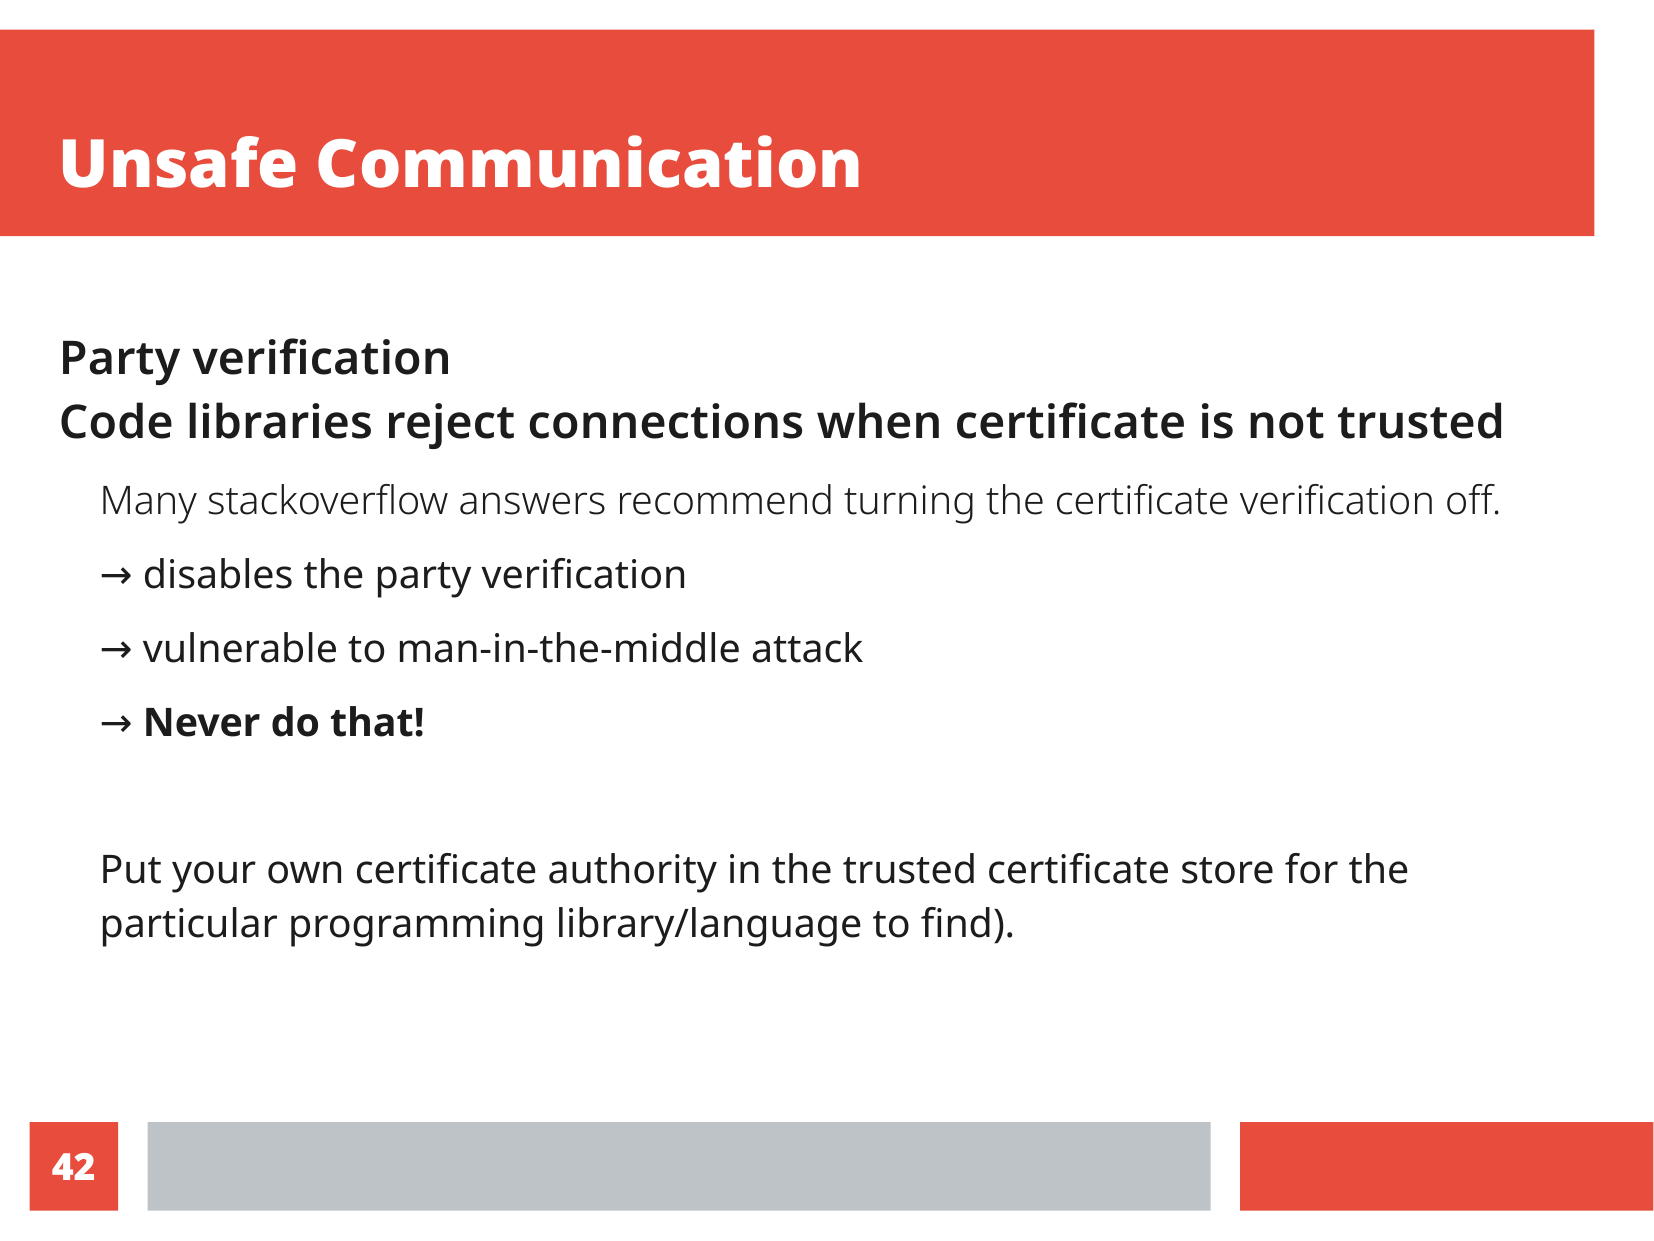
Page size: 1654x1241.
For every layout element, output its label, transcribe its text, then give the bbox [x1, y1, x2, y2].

title Unsafe Communication [59, 59, 1595, 207]
list Party verification Code libraries reject connections when certificate is not trusted Many stackoverflow answers recommend turning the certificate verification off. → disables the party verification → vulnerable to man-in-the-middle attack → Never do that! Put your own certificate authority in the trusted certificate store for the particular programming library/language to find). [59, 324, 1565, 1093]
